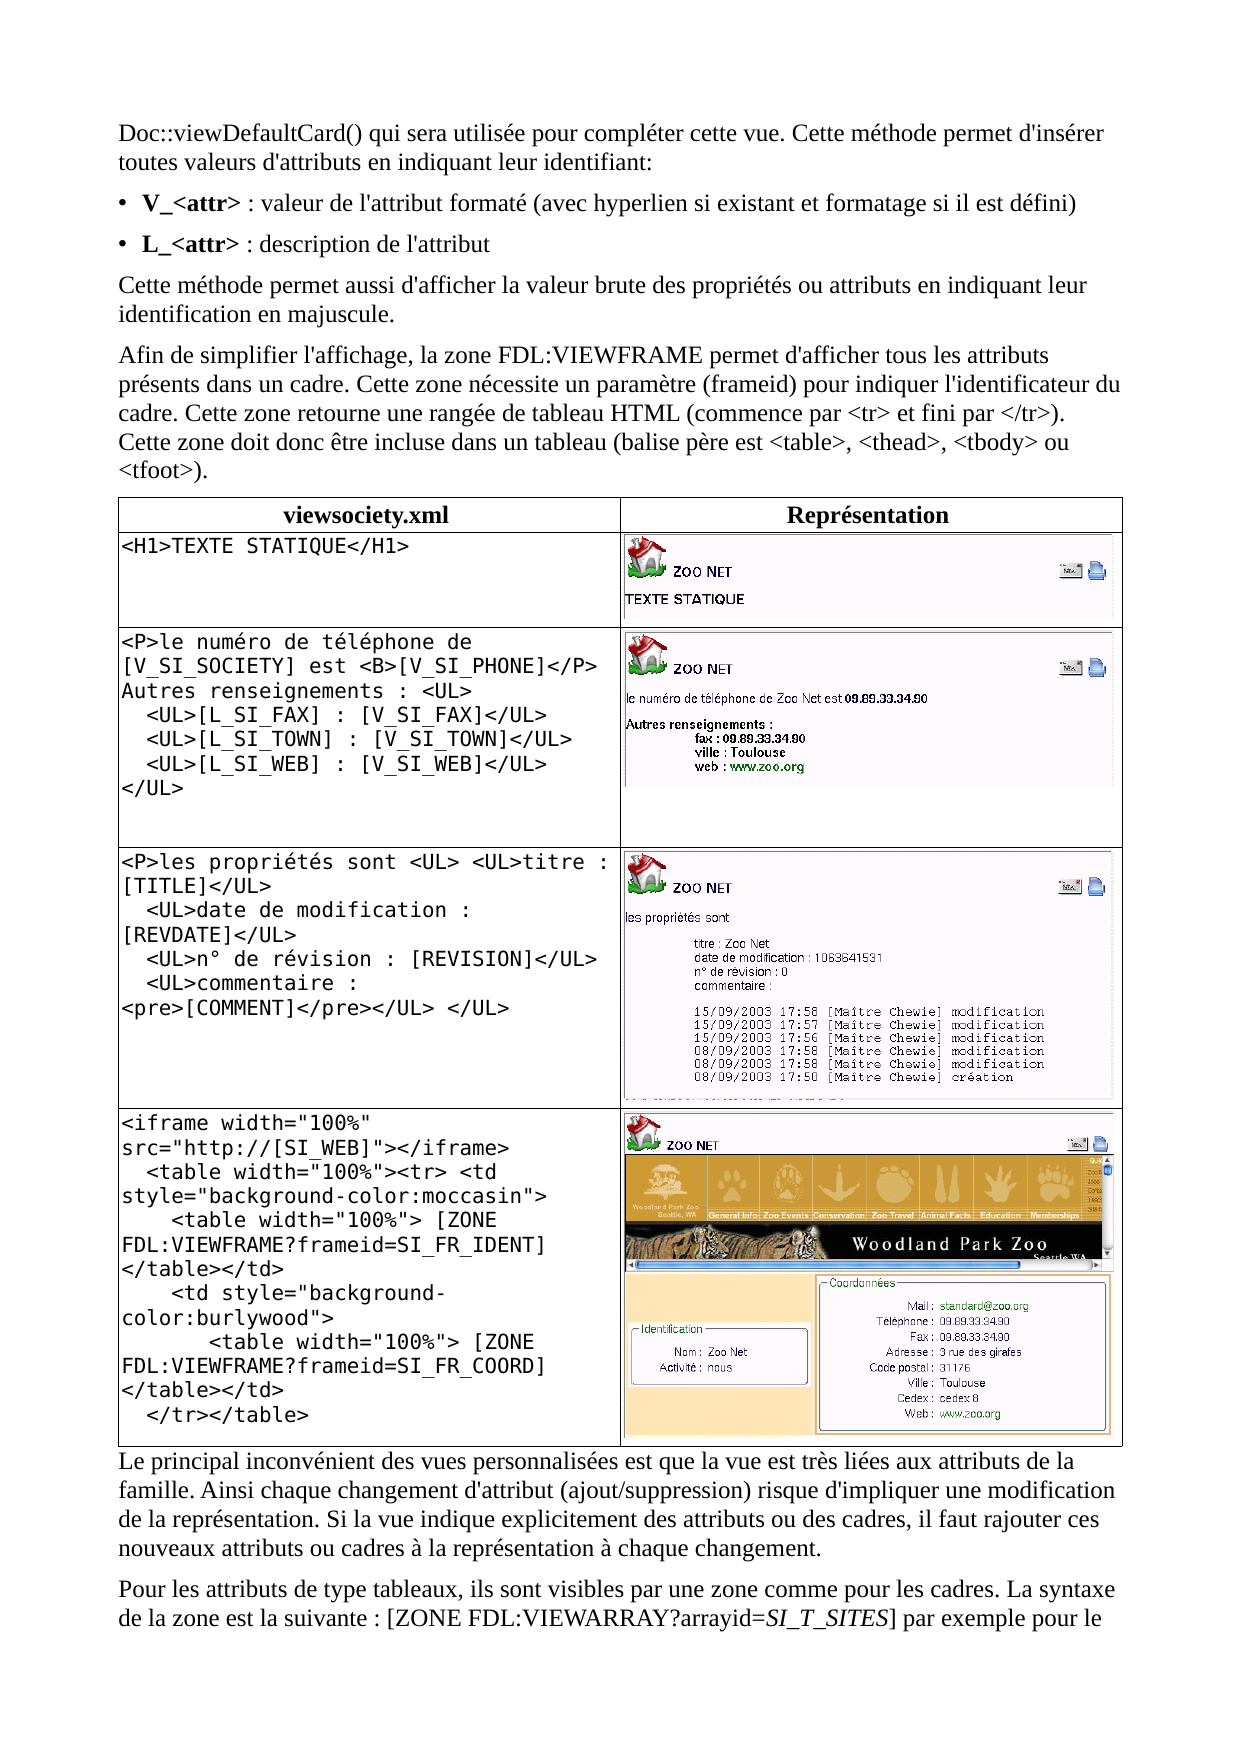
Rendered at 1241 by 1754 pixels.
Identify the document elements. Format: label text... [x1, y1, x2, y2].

table_cell <H1>TEXTE STATIQUE</H1> [119, 533, 620, 627]
picture [622, 630, 1114, 787]
table_cell [621, 1109, 1122, 1446]
text Afin de simplifier l'affichage, la zone FDL:VIEWFRAME permet d'afficher tous les attributs présents dans un cadre. Cette zone nécessite un paramètre (frameid) pour indiquer l'identificateur du cadre. Cette zone retourne une rangée de tableau HTML (commence par <tr> et fini par </tr>). Cette zone doit donc être incluse dans un tableau (balise père est <table>, <thead>, <tbody> ou <tfoot>). [118, 341, 1122, 484]
table_cell <iframe width="100%" src="http://[SI_WEB]"></iframe> <table width="100%"><tr> <td style="background-color:moccasin"> <table width="100%"> [ZONE FDL:VIEWFRAME?frameid=SI_FR_IDENT] </table></td> <td style="background-color:burlywood"> <table width="100%"> [ZONE FDL:VIEWFRAME?frameid=SI_FR_COORD] </table></td> </tr></table> [119, 1109, 620, 1446]
table_cell [621, 848, 1122, 1108]
table_header Représentation [621, 498, 1122, 532]
table_header viewsociety.xml [119, 498, 620, 532]
list V_<attr> : valeur de l'attribut formaté (avec hyperlien si existant et formatage si il est défini) [118, 188, 1122, 217]
picture [622, 850, 1114, 1100]
picture [622, 534, 1114, 619]
text Le principal inconvénient des vues personnalisées est que la vue est très liées aux attributs de la famille. Ainsi chaque changement d'attribut (ajout/suppression) risque d'impliquer une modification de la représentation. Si la vue indique explicitement des attributs ou des cadres, il faut rajouter ces nouveaux attributs ou cadres à la représentation à chaque changement. [118, 1447, 1122, 1561]
text Pour les attributs de type tableaux, ils sont visibles par une zone comme pour les cadres. La syntaxe de la zone est la suivante : [ZONE FDL:VIEWARRAY?arrayid=SI_T_SITES] par exemple pour le [118, 1574, 1122, 1631]
list L_<attr> : description de l'attribut [118, 229, 1122, 258]
picture [622, 1111, 1114, 1438]
text Doc::viewDefaultCard() qui sera utilisée pour compléter cette vue. Cette méthode permet d'insérer toutes valeurs d'attributs en indiquant leur identifiant: [118, 118, 1122, 176]
table_cell <P>les propriétés sont <UL> <UL>titre : [TITLE]</UL> <UL>date de modification : [REVDATE]</UL> <UL>n° de révision : [REVISION]</UL> <UL>commentaire : <pre>[COMMENT]</pre></UL> </UL> [119, 848, 620, 1108]
table_cell [621, 533, 1122, 627]
text Cette méthode permet aussi d'afficher la valeur brute des propriétés ou attributs en indiquant leur identification en majuscule. [118, 271, 1122, 328]
table_cell <P>le numéro de téléphone de [V_SI_SOCIETY] est <B>[V_SI_PHONE]</P> Autres renseignements : <UL> <UL>[L_SI_FAX] : [V_SI_FAX]</UL> <UL>[L_SI_TOWN] : [V_SI_TOWN]</UL> <UL>[L_SI_WEB] : [V_SI_WEB]</UL> </UL> [119, 628, 620, 847]
table_cell [621, 628, 1122, 847]
